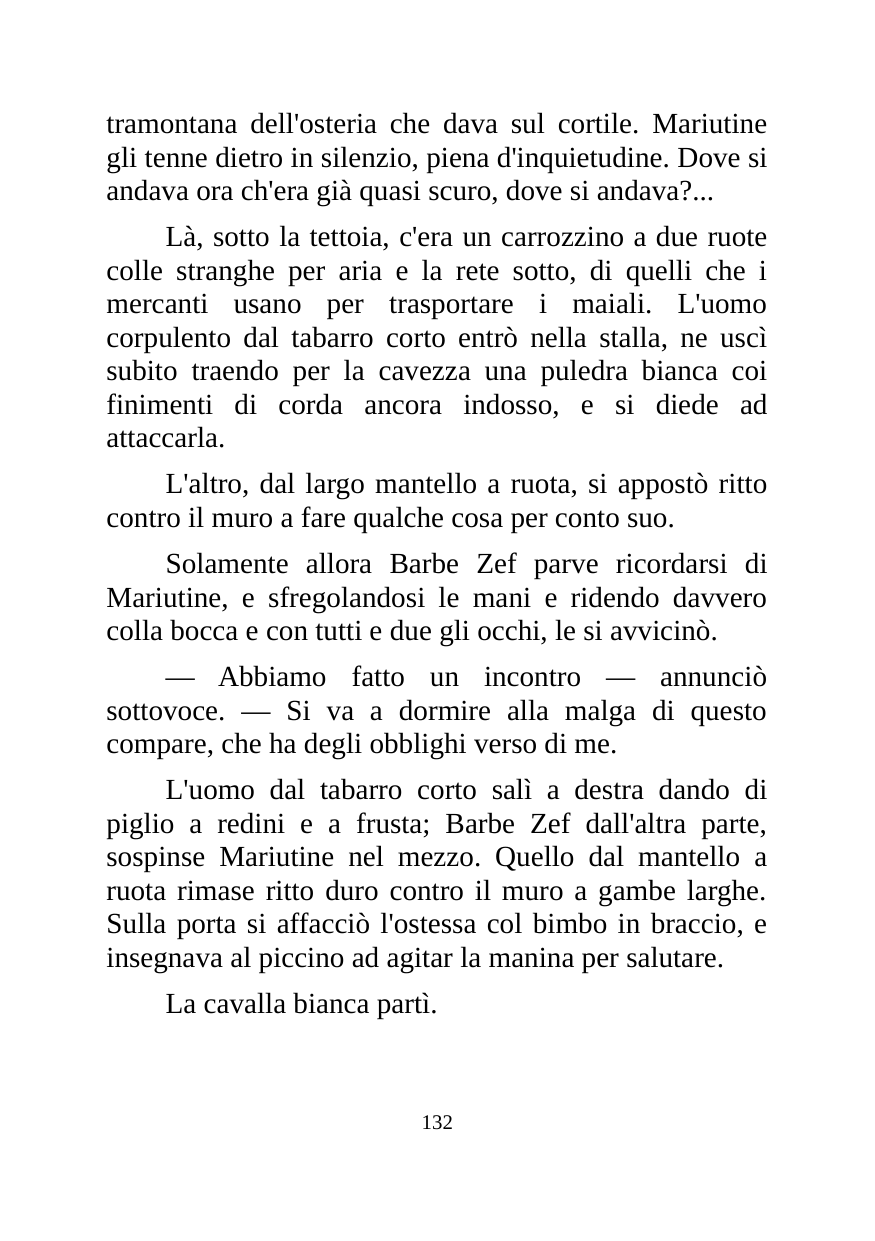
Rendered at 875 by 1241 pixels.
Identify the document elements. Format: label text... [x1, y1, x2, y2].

text Solamente allora Barbe Zef parve ricordarsi di Mariutine, e sfregolandosi le mani e ridendo davvero colla bocca e con tutti e due gli occhi, le si avvicinò. [106, 546, 768, 647]
text L'uomo dal tabarro corto salì a destra dando di piglio a redini e a frusta; Barbe Zef dall'altra parte, sospinse Mariutine nel mezzo. Quello dal mantello a ruota rimase ritto duro contro il muro a gambe larghe. Sulla porta si affacciò l'ostessa col bimbo in braccio, e insegnava al piccino ad agitar la manina per salutare. [106, 772, 768, 974]
text La cavalla bianca partì. [106, 986, 768, 1020]
text — Abbiamo fatto un incontro — annunciò sottovoce. — Si va a dormire alla malga di questo compare, che ha degli obblighi verso di me. [106, 659, 768, 760]
text tramontana dell'osteria che dava sul cortile. Mariutine gli tenne dietro in silenzio, piena d'inquietudine. Dove si andava ora ch'era già quasi scuro, dove si andava?... [106, 106, 768, 207]
text L'altro, dal largo mantello a ruota, si appostò ritto contro il muro a fare qualche cosa per conto suo. [106, 467, 768, 534]
text Là, sotto la tettoia, c'era un carrozzino a due ruote colle stranghe per aria e la rete sotto, di quelli che i mercanti usano per trasportare i maiali. L'uomo corpulento dal tabarro corto entrò nella stalla, ne uscì subito traendo per la cavezza una puledra bianca coi finimenti di corda ancora indosso, e si diede ad attaccarla. [106, 219, 768, 454]
